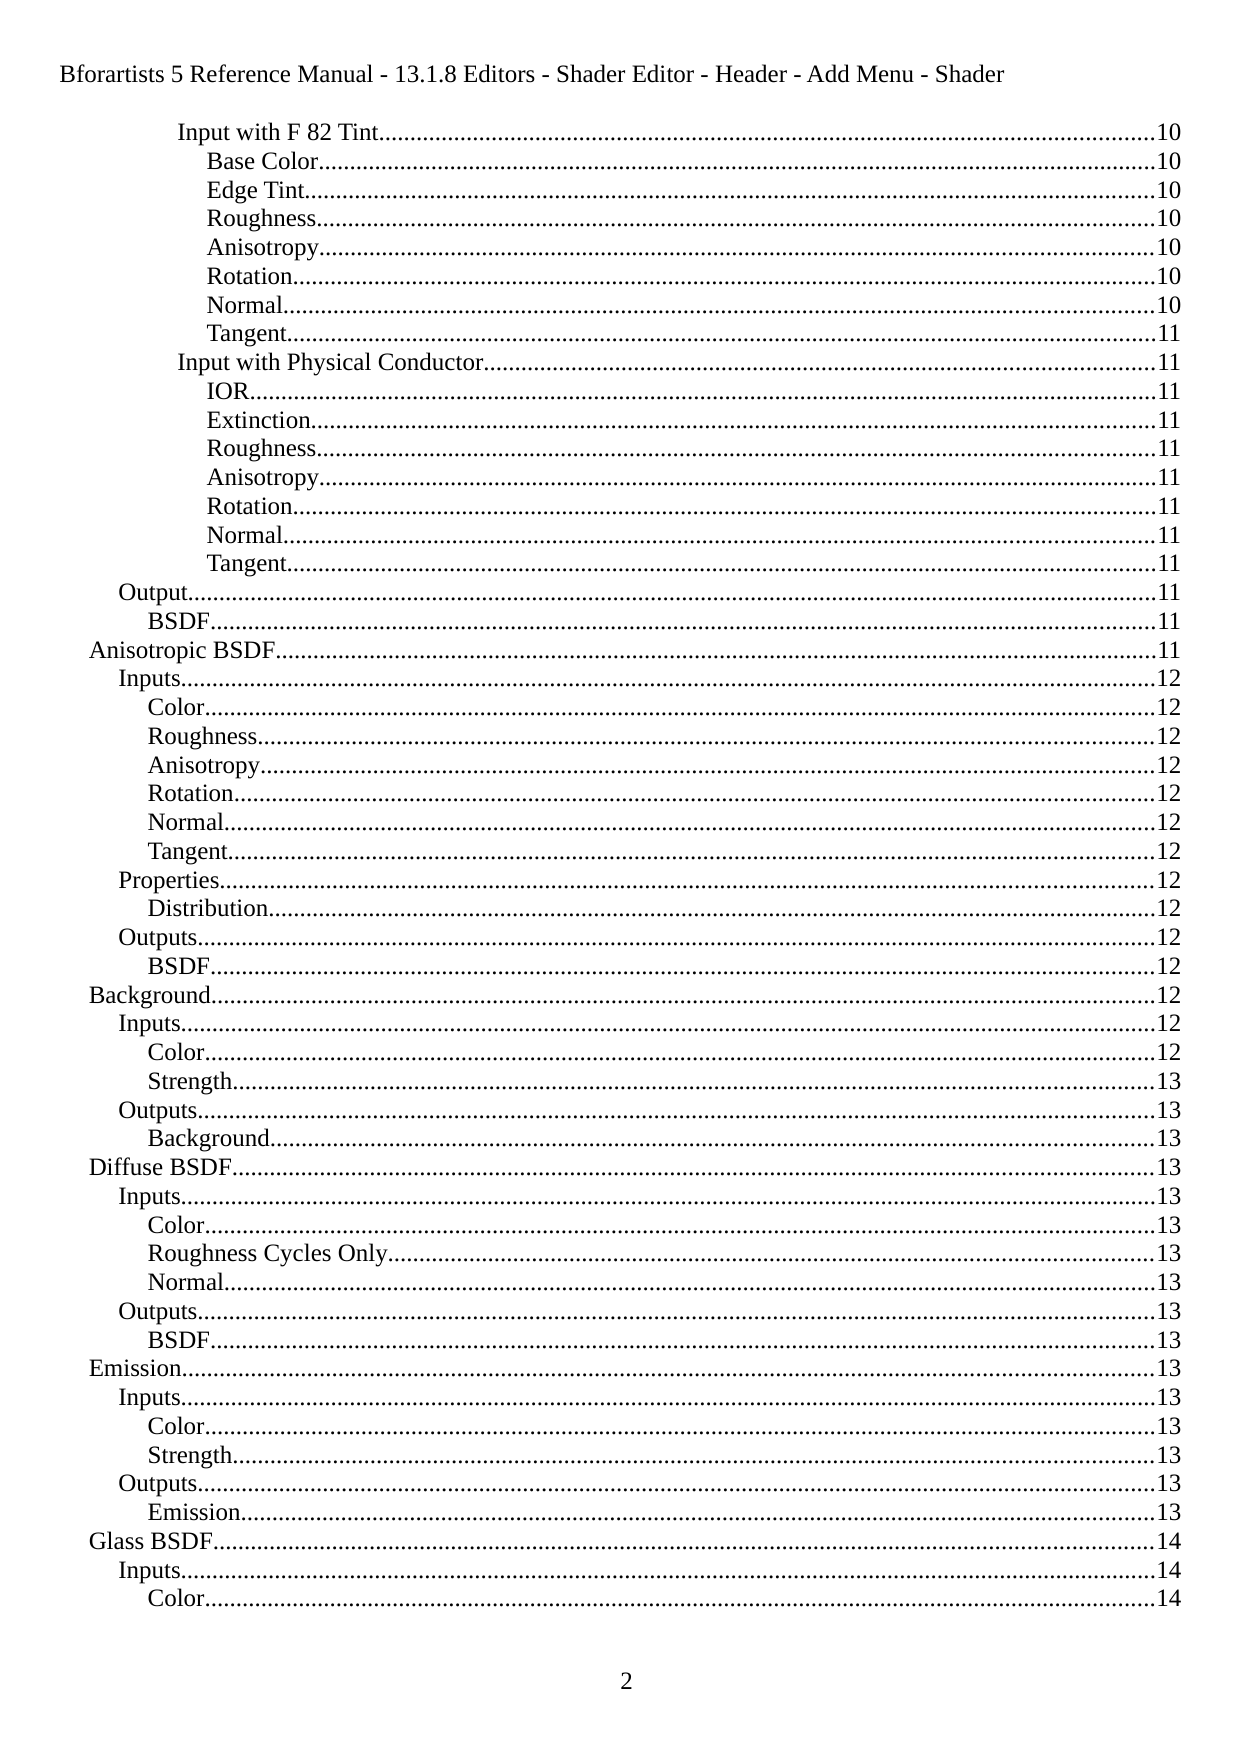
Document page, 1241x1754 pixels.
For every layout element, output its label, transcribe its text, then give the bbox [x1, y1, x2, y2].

text Extinction 11 [206, 405, 1181, 433]
text Outputs 13 [118, 1095, 1181, 1123]
text Color 12 [147, 1037, 1181, 1066]
text Normal 13 [147, 1267, 1181, 1296]
text Edge Tint 10 [206, 175, 1181, 203]
text Inputs 14 [118, 1555, 1181, 1583]
text Outputs 13 [118, 1468, 1181, 1497]
text Input with F 82 Tint 10 [177, 117, 1181, 146]
text Strength 13 [147, 1066, 1181, 1095]
text Tangent 12 [147, 836, 1181, 865]
text Roughness 12 [147, 721, 1181, 750]
text IOR 11 [206, 376, 1181, 405]
text Normal 10 [206, 290, 1181, 318]
text Tangent 11 [206, 318, 1181, 347]
text Color 12 [147, 692, 1181, 721]
text Normal 12 [147, 807, 1181, 836]
text Roughness Cycles Only 13 [147, 1238, 1181, 1267]
text Inputs 13 [118, 1181, 1181, 1210]
text Roughness 10 [206, 203, 1181, 232]
text Inputs 13 [118, 1382, 1181, 1411]
text Output 11 [118, 577, 1181, 606]
text Color 14 [147, 1583, 1181, 1612]
text Anisotropy 11 [206, 462, 1181, 491]
text Outputs 12 [118, 922, 1181, 951]
text Emission 13 [88, 1353, 1181, 1382]
text Inputs 12 [118, 663, 1181, 692]
text Rotation 10 [206, 261, 1181, 290]
text Normal 11 [206, 520, 1181, 548]
text Diffuse BSDF 13 [88, 1152, 1181, 1181]
text Color 13 [147, 1210, 1181, 1238]
text Base Color 10 [206, 146, 1181, 175]
text Inputs 12 [118, 1008, 1181, 1037]
text Anisotropy 12 [147, 750, 1181, 778]
text BSDF 11 [147, 606, 1181, 635]
text BSDF 13 [147, 1325, 1181, 1353]
text Rotation 11 [206, 491, 1181, 520]
text Tangent 11 [206, 548, 1181, 577]
text Emission 13 [147, 1497, 1181, 1526]
text Properties 12 [118, 865, 1181, 893]
text Distribution 12 [147, 893, 1181, 922]
text Background 13 [147, 1123, 1181, 1152]
text Anisotropic BSDF 11 [88, 635, 1181, 663]
text Rotation 12 [147, 778, 1181, 807]
text Color 13 [147, 1411, 1181, 1440]
text Background 12 [88, 980, 1181, 1008]
text Glass BSDF 14 [88, 1526, 1181, 1555]
text Strength 13 [147, 1440, 1181, 1468]
text Input with Physical Conductor 11 [177, 347, 1181, 376]
text Outputs 13 [118, 1296, 1181, 1325]
text Roughness 11 [206, 433, 1181, 462]
text Anisotropy 10 [206, 232, 1181, 261]
text BSDF 12 [147, 951, 1181, 980]
